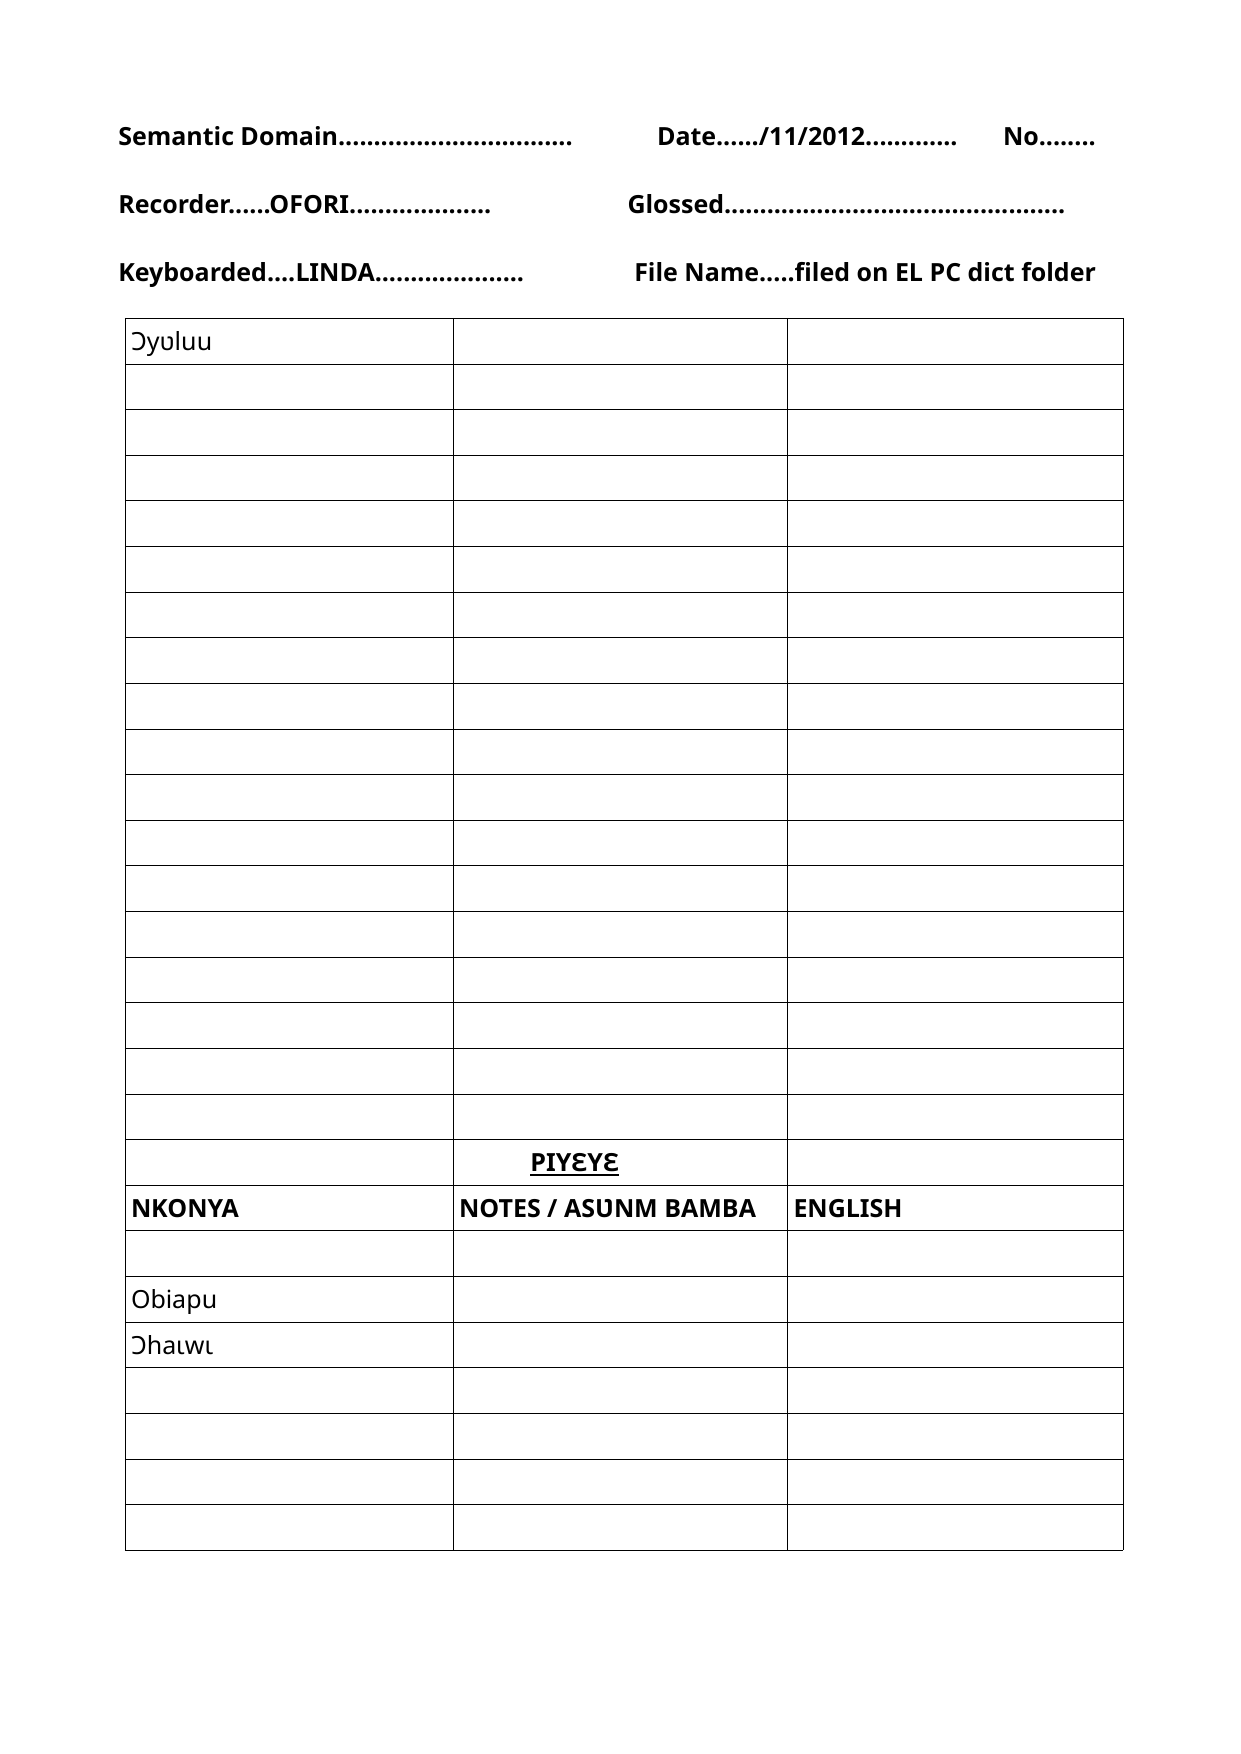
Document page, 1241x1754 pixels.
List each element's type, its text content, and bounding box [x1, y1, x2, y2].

table_cell [126, 547, 453, 592]
table_cell [126, 1095, 453, 1139]
table_cell [126, 1414, 453, 1458]
table_cell [126, 1049, 453, 1093]
table_cell [788, 410, 1123, 455]
table_cell NOTES / ASƲNM BAMBA [454, 1186, 787, 1230]
table_cell [454, 593, 787, 637]
table_cell [454, 1460, 787, 1504]
table_cell [454, 1323, 787, 1367]
table_cell [788, 1460, 1123, 1504]
table_cell [126, 501, 453, 546]
table_cell [454, 1231, 787, 1276]
table_cell [454, 638, 787, 683]
table_cell [126, 912, 453, 957]
table_cell [454, 1277, 787, 1322]
table_cell [788, 501, 1123, 546]
table_cell [454, 1003, 787, 1048]
table_cell Obiapu [126, 1277, 453, 1322]
table_cell [788, 912, 1123, 957]
table_cell [126, 1231, 453, 1276]
table_cell ENGLISH [788, 1186, 1123, 1230]
table_cell [788, 1003, 1123, 1048]
table_cell [454, 912, 787, 957]
table_cell [454, 456, 787, 500]
table_cell [454, 1095, 787, 1139]
table_cell [126, 638, 453, 683]
table_cell [126, 1140, 453, 1185]
table_cell [454, 866, 787, 911]
table_cell [454, 501, 787, 546]
table_cell [788, 1505, 1123, 1550]
table_cell [454, 410, 787, 455]
table_cell [788, 684, 1123, 728]
table_cell [454, 684, 787, 728]
table_cell [126, 866, 453, 911]
table_cell [454, 1414, 787, 1458]
table_cell [454, 319, 787, 363]
table_cell [788, 1368, 1123, 1413]
table_cell [788, 1231, 1123, 1276]
table_cell [788, 1414, 1123, 1458]
table_cell [126, 410, 453, 455]
table_cell [788, 1323, 1123, 1367]
table_cell [788, 866, 1123, 911]
table_cell [454, 958, 787, 1002]
table_cell [454, 730, 787, 774]
table_cell PIYƐYƐ [454, 1140, 787, 1185]
table_cell Ɔyʋluu [126, 319, 453, 363]
table_cell [126, 1505, 453, 1550]
table_cell [788, 319, 1123, 363]
table_cell [126, 1003, 453, 1048]
table_cell Ɔhaɩwɩ [126, 1323, 453, 1367]
table_cell [788, 1095, 1123, 1139]
table_cell [126, 958, 453, 1002]
table_cell [788, 821, 1123, 865]
table_cell [126, 593, 453, 637]
table_cell [454, 547, 787, 592]
table_cell [126, 1460, 453, 1504]
table_cell [788, 1049, 1123, 1093]
table_cell [454, 1049, 787, 1093]
table_cell [126, 1368, 453, 1413]
table_cell [788, 730, 1123, 774]
table_cell [788, 365, 1123, 409]
table_cell [454, 775, 787, 820]
table_cell [454, 821, 787, 865]
table_cell [788, 775, 1123, 820]
table_cell [454, 1368, 787, 1413]
table_cell [788, 1140, 1123, 1185]
table_cell [788, 547, 1123, 592]
table_cell [126, 821, 453, 865]
table_cell [126, 730, 453, 774]
table_cell [126, 365, 453, 409]
table_cell [788, 456, 1123, 500]
table_cell [454, 365, 787, 409]
table_cell [126, 684, 453, 728]
table_cell [788, 638, 1123, 683]
table_cell [454, 1505, 787, 1550]
table_cell [126, 456, 453, 500]
table_cell [788, 958, 1123, 1002]
table_cell [788, 1277, 1123, 1322]
table_cell NKONYA [126, 1186, 453, 1230]
table_cell [126, 775, 453, 820]
table_cell [788, 593, 1123, 637]
